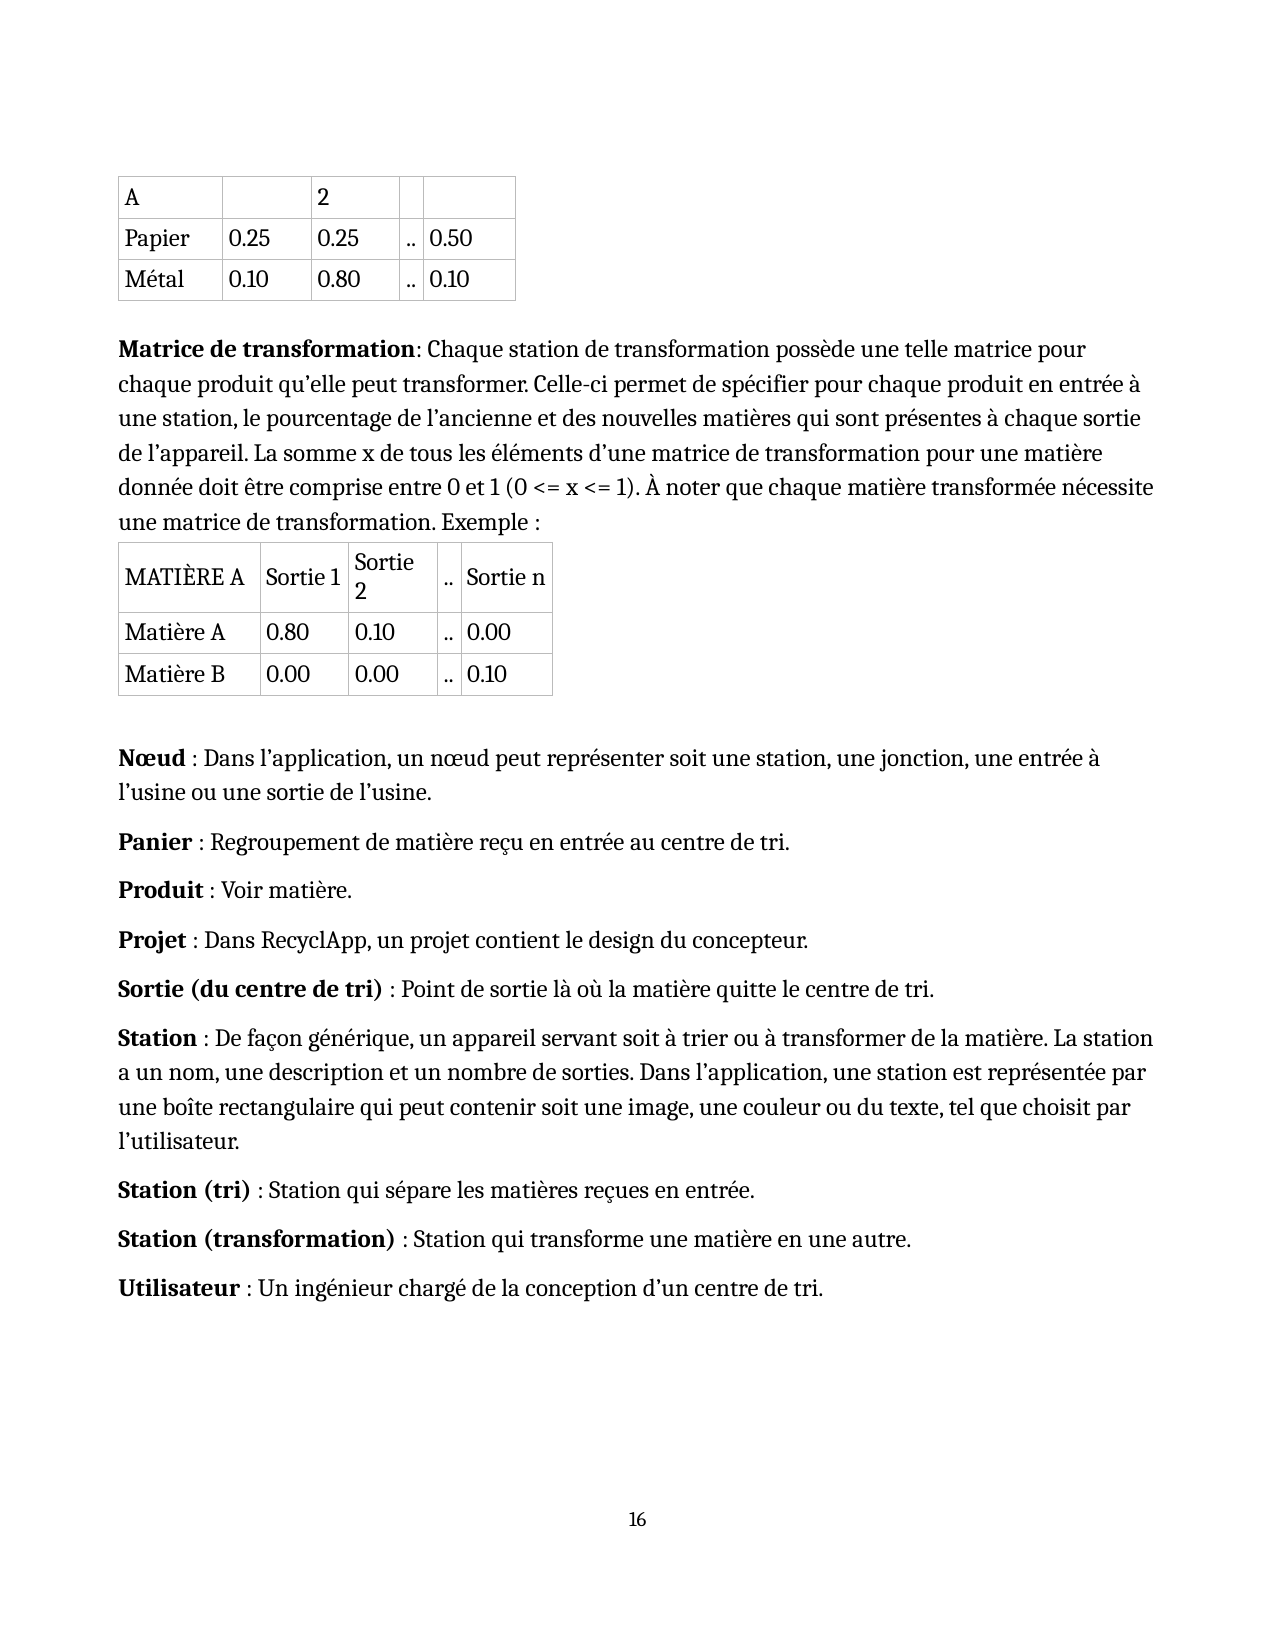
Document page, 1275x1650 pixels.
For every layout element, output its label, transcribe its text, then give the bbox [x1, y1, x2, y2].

table_header Sortie n [462, 543, 552, 612]
table_cell 0.10 [349, 613, 437, 653]
table_cell 0.50 [424, 219, 515, 259]
table_cell Métal [119, 260, 222, 300]
table_cell 0.10 [424, 260, 515, 300]
text Produit : Voir matière. [118, 876, 1157, 905]
table_cell 0.80 [312, 260, 399, 300]
table_cell 0.80 [261, 613, 348, 653]
table_header .. [438, 543, 461, 612]
table_header Sortie 2 [349, 543, 437, 612]
table_cell 0.25 [223, 219, 311, 259]
table_header [223, 177, 311, 218]
table_header Sortie 1 [261, 543, 348, 612]
text Station : De façon générique, un appareil servant soit à trier ou à transformer de la matière. La station a un nom, une description et un nombre de sorties. Dans l’application, une station est représentée par une boîte rectangulaire qui peut contenir soit une image, une couleur ou du texte, tel que choisit par l’utilisateur. [118, 1024, 1157, 1156]
text Station (tri) : Station qui sépare les matières reçues en entrée. [118, 1176, 1157, 1205]
text Station (transformation) : Station qui transforme une matière en une autre. [118, 1225, 1157, 1254]
table_cell 0.00 [462, 613, 552, 653]
table_cell 0.25 [312, 219, 399, 259]
table_cell Matière A [119, 613, 260, 653]
table_header MATIÈRE A [119, 543, 260, 612]
table_header A [119, 177, 222, 218]
text Panier : Regroupement de matière reçu en entrée au centre de tri. [118, 827, 1157, 856]
table_cell Papier [119, 219, 222, 259]
text Utilisateur : Un ingénieur chargé de la conception d’un centre de tri. [118, 1274, 1157, 1303]
table_cell .. [400, 260, 423, 300]
text Nœud : Dans l’application, un nœud peut représenter soit une station, une jonction, une entrée à l’usine ou une sortie de l’usine. [118, 744, 1157, 807]
table_header [424, 177, 515, 218]
text Matrice de transformation: Chaque station de transformation possède une telle matrice pour chaque produit qu’elle peut transformer. Celle-ci permet de spécifier pour chaque produit en entrée à une station, le pourcentage de l’ancienne et des nouvelles matières qui sont présentes à chaque sortie de l’appareil. La somme x de tous les éléments d’une matrice de transformation pour une matière donnée doit être comprise entre 0 et 1 (0 <= x <= 1). À noter que chaque matière transformée nécessite une matrice de transformation. Exemple : [118, 335, 1157, 536]
table_cell .. [400, 219, 423, 259]
table_cell 0.00 [349, 654, 437, 695]
table_cell 0.00 [261, 654, 348, 695]
text Sortie (du centre de tri) : Point de sortie là où la matière quitte le centre de tri. [118, 974, 1157, 1003]
table_header 2 [312, 177, 399, 218]
table_cell Matière B [119, 654, 260, 695]
table_cell .. [438, 654, 461, 695]
table_header [400, 177, 423, 218]
text Projet : Dans RecyclApp, un projet contient le design du concepteur. [118, 926, 1157, 954]
table_cell 0.10 [223, 260, 311, 300]
table_cell 0.10 [462, 654, 552, 695]
table_cell .. [438, 613, 461, 653]
